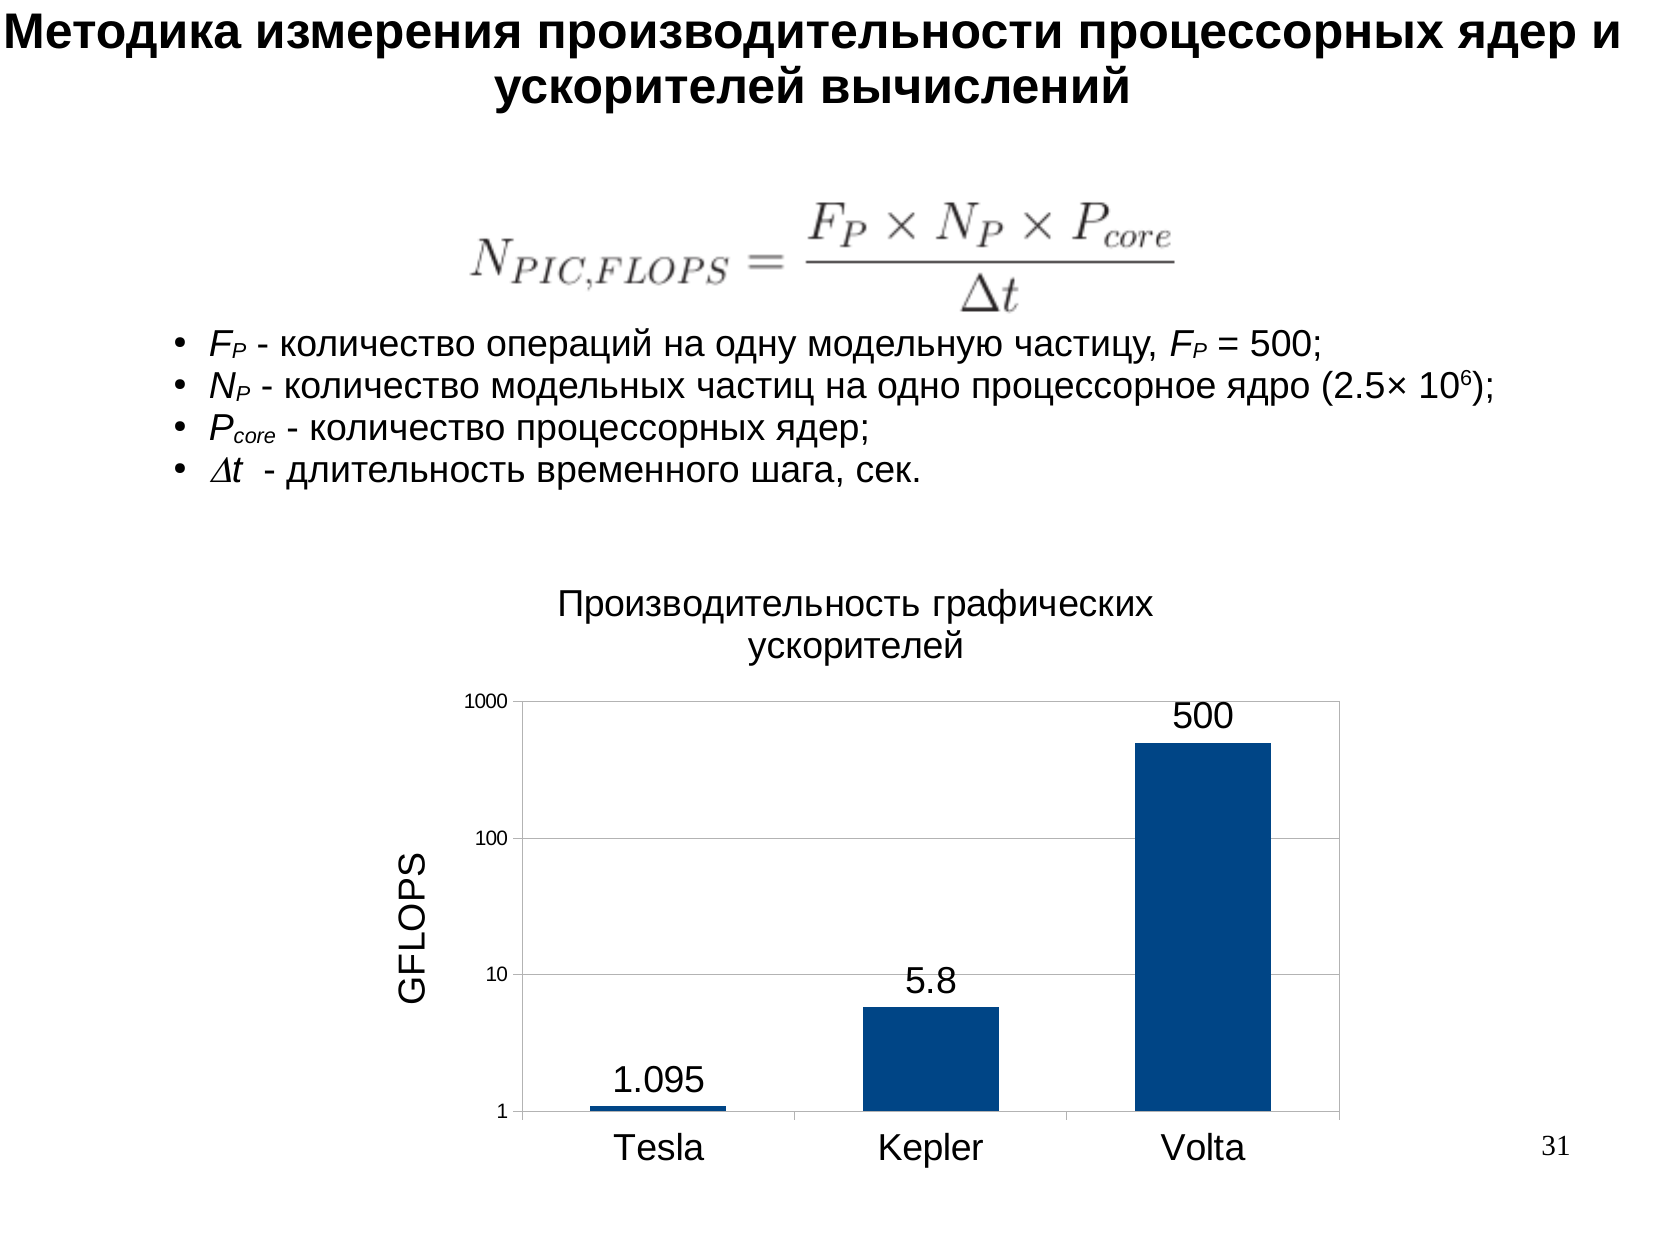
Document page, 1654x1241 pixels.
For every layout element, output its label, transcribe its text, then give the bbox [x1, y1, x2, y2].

picture [438, 183, 1201, 315]
chart [352, 549, 1360, 1181]
text_box FP - количество операций на одну модельную частицу, FP = 500; NP - количество модельных частиц на одно процессорное ядро (2.5× 106); Pcore - количество процессорных ядер; Dt - длительность временного шага, сек. [158, 315, 1532, 544]
title Методика измерения производительности процессорных ядер и ускорителей вычислений [0, 0, 1636, 163]
